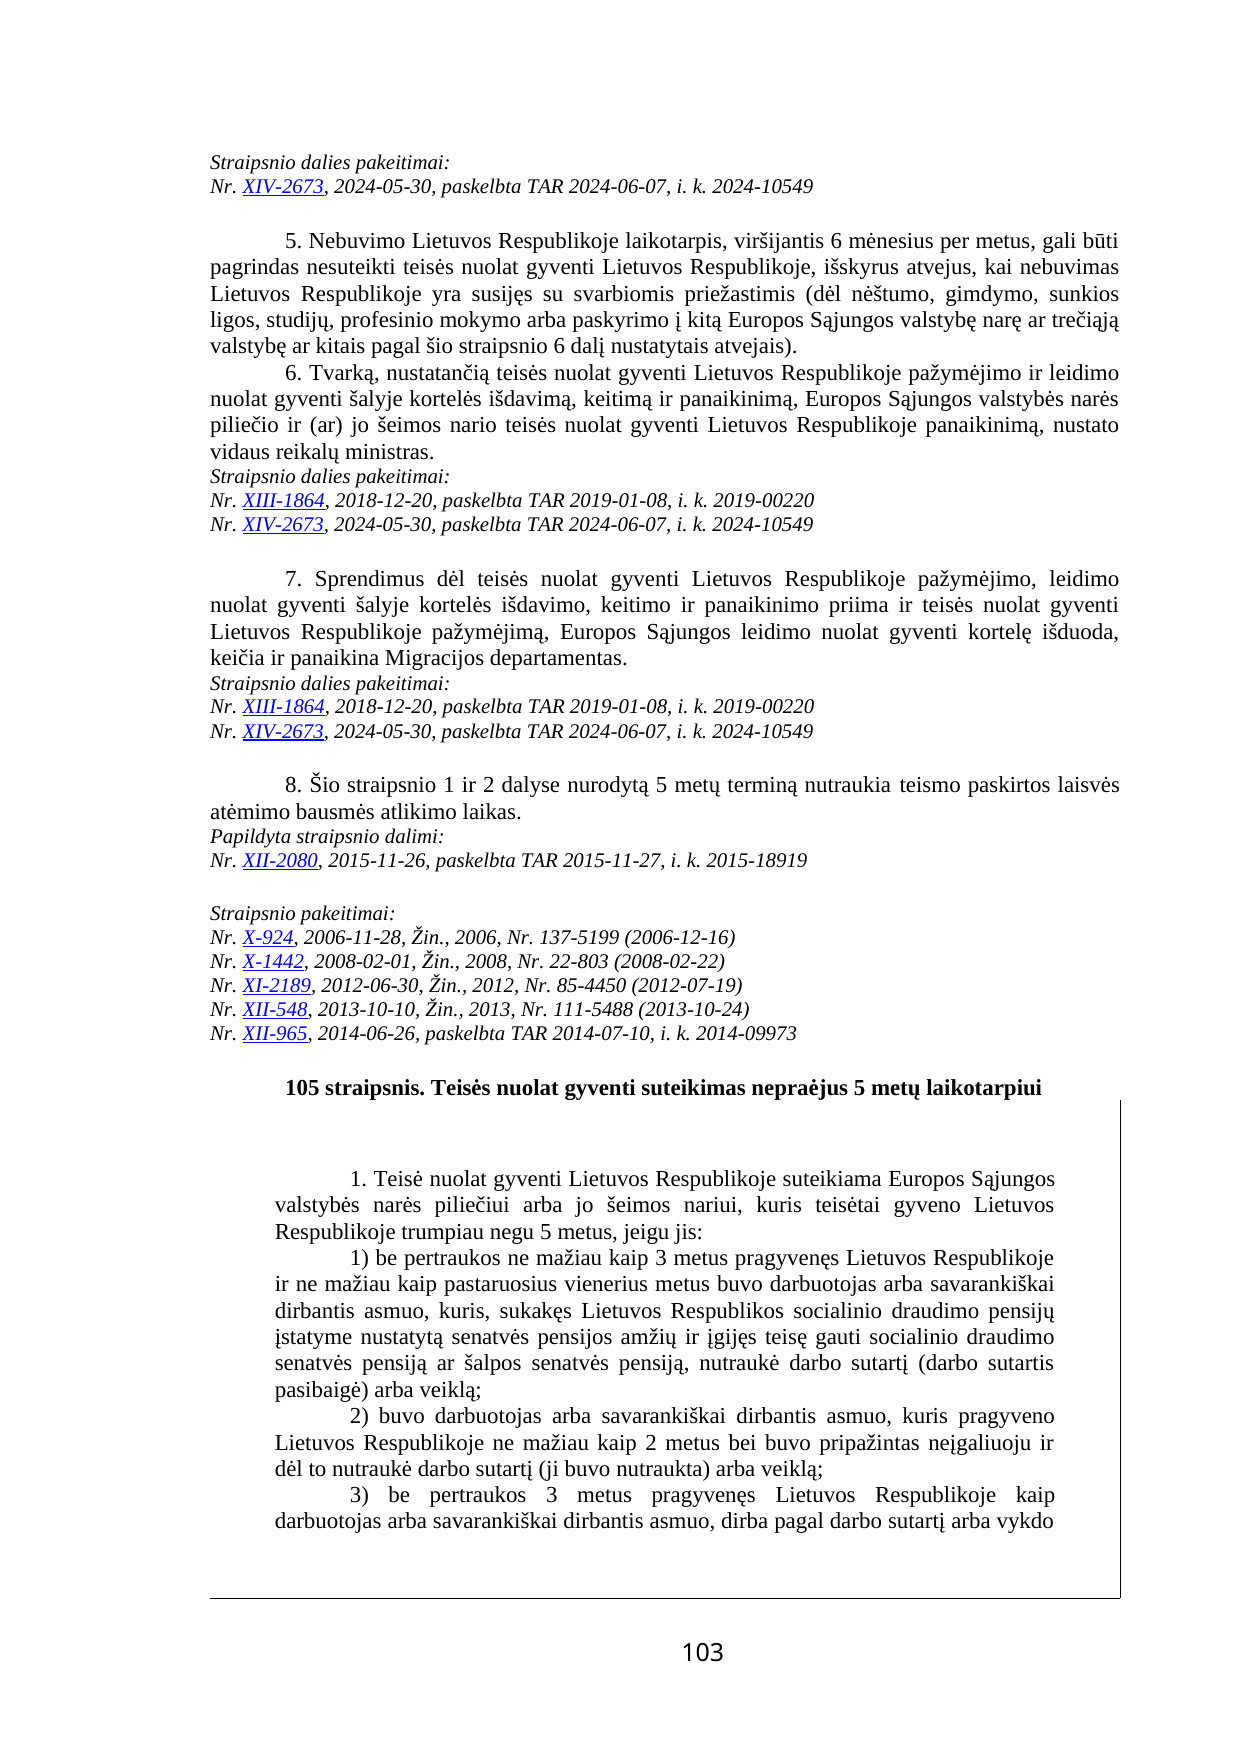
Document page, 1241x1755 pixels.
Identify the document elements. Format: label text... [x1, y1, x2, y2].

text Nr. XIII-1864, 2018-12-20, paskelbta TAR 2019-01-08, i. k. 2019-00220 [210, 488, 1120, 512]
text Nr. XI-2189, 2012-06-30, Žin., 2012, Nr. 85-4450 (2012-07-19) [210, 973, 1120, 997]
text 1) be pertraukos ne mažiau kaip 3 metus pragyvenęs Lietuvos Respublikoje ir ne mažiau kaip pastaruosius vienerius metus buvo darbuotojas arba savarankiškai dirbantis asmuo, kuris, sukakęs Lietuvos Respublikos socialinio draudimo pensijų įstatyme nustatytą senatvės pensijos amžių ir įgijęs teisę gauti socialinio draudimo senatvės pensiją ar šalpos senatvės pensiją, nutraukė darbo sutartį (darbo sutartis pasibaigė) arba veiklą; [210, 1244, 1120, 1402]
text 8. Šio straipsnio 1 ir 2 dalyse nurodytą 5 metų terminą nutraukia teismo paskirtos laisvės atėmimo bausmės atlikimo laikas. [210, 771, 1120, 824]
text 6. Tvarką, nustatančią teisės nuolat gyventi Lietuvos Respublikoje pažymėjimo ir leidimo nuolat gyventi šalyje kortelės išdavimą, keitimą ir panaikinimą, Europos Sąjungos valstybės narės piliečio ir (ar) jo šeimos nario teisės nuolat gyventi Lietuvos Respublikoje panaikinimą, nustato vidaus reikalų ministras. [210, 359, 1120, 464]
text Straipsnio pakeitimai: [210, 901, 1120, 925]
text Nr. X-1442, 2008-02-01, Žin., 2008, Nr. 22-803 (2008-02-22) [210, 949, 1120, 973]
text Nr. XII-965, 2014-06-26, paskelbta TAR 2014-07-10, i. k. 2014-09973 [210, 1021, 1120, 1045]
text Straipsnio dalies pakeitimai: [210, 670, 1120, 694]
text Nr. XIII-1864, 2018-12-20, paskelbta TAR 2019-01-08, i. k. 2019-00220 [210, 694, 1120, 718]
text 3) be pertraukos 3 metus pragyvenęs Lietuvos Respublikoje kaip darbuotojas arba savarankiškai dirbantis asmuo, dirba pagal darbo sutartį arba vykdo [210, 1481, 1120, 1598]
text 105 straipsnis. Teisės nuolat gyventi suteikimas nepraėjus 5 metų laikotarpiui [285, 1074, 1120, 1100]
text Papildyta straipsnio dalimi: [210, 824, 1120, 848]
text 1. Teisė nuolat gyventi Lietuvos Respublikoje suteikiama Europos Sąjungos valstybės narės piliečiui arba jo šeimos nariui, kuris teisėtai gyveno Lietuvos Respublikoje trumpiau negu 5 metus, jeigu jis: [210, 1100, 1120, 1244]
text Nr. XII-548, 2013-10-10, Žin., 2013, Nr. 111-5488 (2013-10-24) [210, 997, 1120, 1021]
text Nr. X-924, 2006-11-28, Žin., 2006, Nr. 137-5199 (2006-12-16) [210, 925, 1120, 949]
text Nr. XII-2080, 2015-11-26, paskelbta TAR 2015-11-27, i. k. 2015-18919 [210, 848, 1120, 872]
text Nr. XIV-2673, 2024-05-30, paskelbta TAR 2024-06-07, i. k. 2024-10549 [210, 512, 1120, 536]
text 2) buvo darbuotojas arba savarankiškai dirbantis asmuo, kuris pragyveno Lietuvos Respublikoje ne mažiau kaip 2 metus bei buvo pripažintas neįgaliuoju ir dėl to nutraukė darbo sutartį (ji buvo nutraukta) arba veiklą; [210, 1402, 1120, 1481]
text Straipsnio dalies pakeitimai: [210, 464, 1120, 488]
text Nr. XIV-2673, 2024-05-30, paskelbta TAR 2024-06-07, i. k. 2024-10549 [210, 718, 1120, 743]
text Straipsnio dalies pakeitimai: [210, 150, 1120, 174]
text 5. Nebuvimo Lietuvos Respublikoje laikotarpis, viršijantis 6 mėnesius per metus, gali būti pagrindas nesuteikti teisės nuolat gyventi Lietuvos Respublikoje, išskyrus atvejus, kai nebuvimas Lietuvos Respublikoje yra susijęs su svarbiomis priežastimis (dėl nėštumo, gimdymo, sunkios ligos, studijų, profesinio mokymo arba paskyrimo į kitą Europos Sąjungos valstybę narę ar trečiąją valstybę ar kitais pagal šio straipsnio 6 dalį nustatytais atvejais). [210, 227, 1120, 359]
text 7. Sprendimus dėl teisės nuolat gyventi Lietuvos Respublikoje pažymėjimo, leidimo nuolat gyventi šalyje kortelės išdavimo, keitimo ir panaikinimo priima ir teisės nuolat gyventi Lietuvos Respublikoje pažymėjimą, Europos Sąjungos leidimo nuolat gyventi kortelę išduoda, keičia ir panaikina Migracijos departamentas. [210, 565, 1120, 670]
text Nr. XIV-2673, 2024-05-30, paskelbta TAR 2024-06-07, i. k. 2024-10549 [210, 174, 1120, 198]
